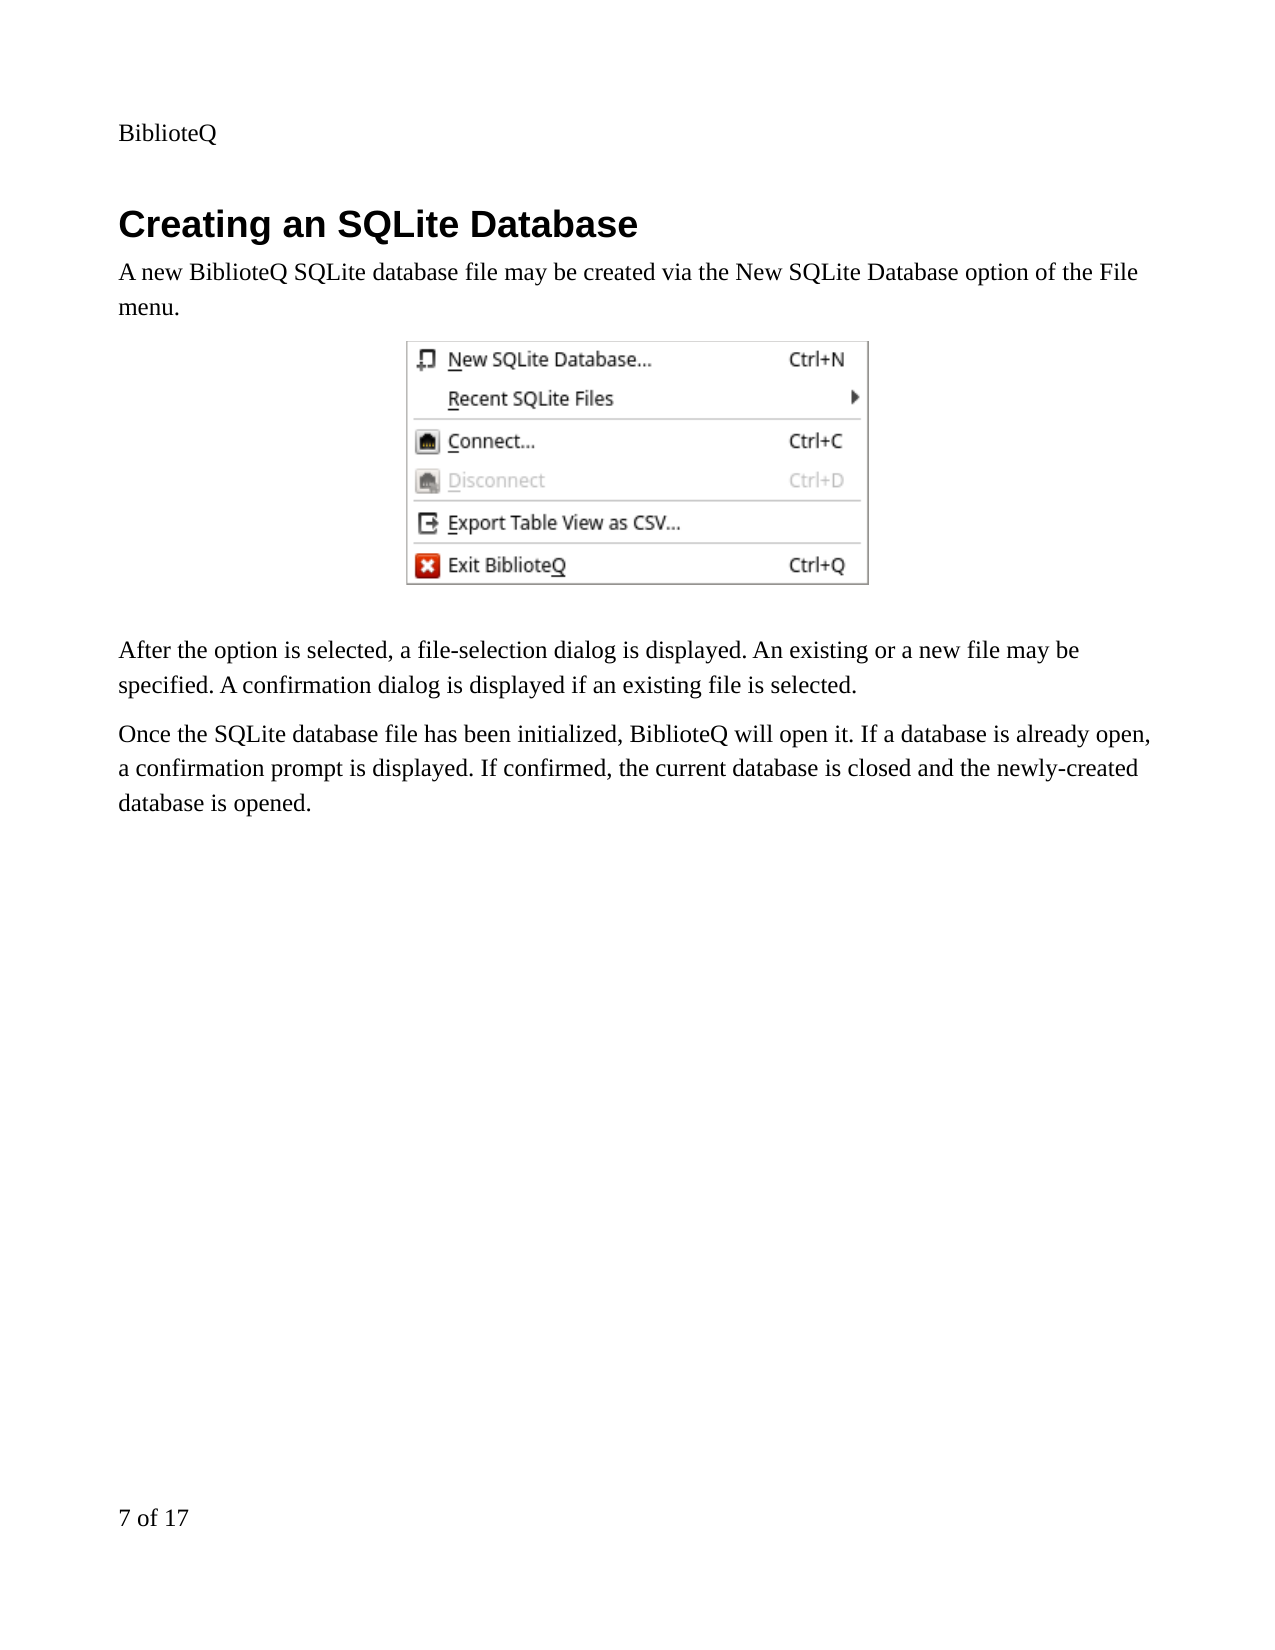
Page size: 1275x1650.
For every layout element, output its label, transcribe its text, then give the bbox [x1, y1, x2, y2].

text A new BiblioteQ SQLite database file may be created via the New SQLite Database option of the File menu. [118, 257, 1157, 321]
text Once the SQLite database file has been initialized, BiblioteQ will open it. If a database is already open, a confirmation prompt is displayed. If confirmed, the current database is closed and the newly-created database is opened. [118, 719, 1157, 817]
picture [406, 341, 869, 585]
text After the option is selected, a file-selection dialog is displayed. An existing or a new file may be specified. A confirmation dialog is displayed if an existing file is selected. [118, 635, 1157, 699]
subtitle Creating an SQLite Database [118, 201, 1157, 245]
